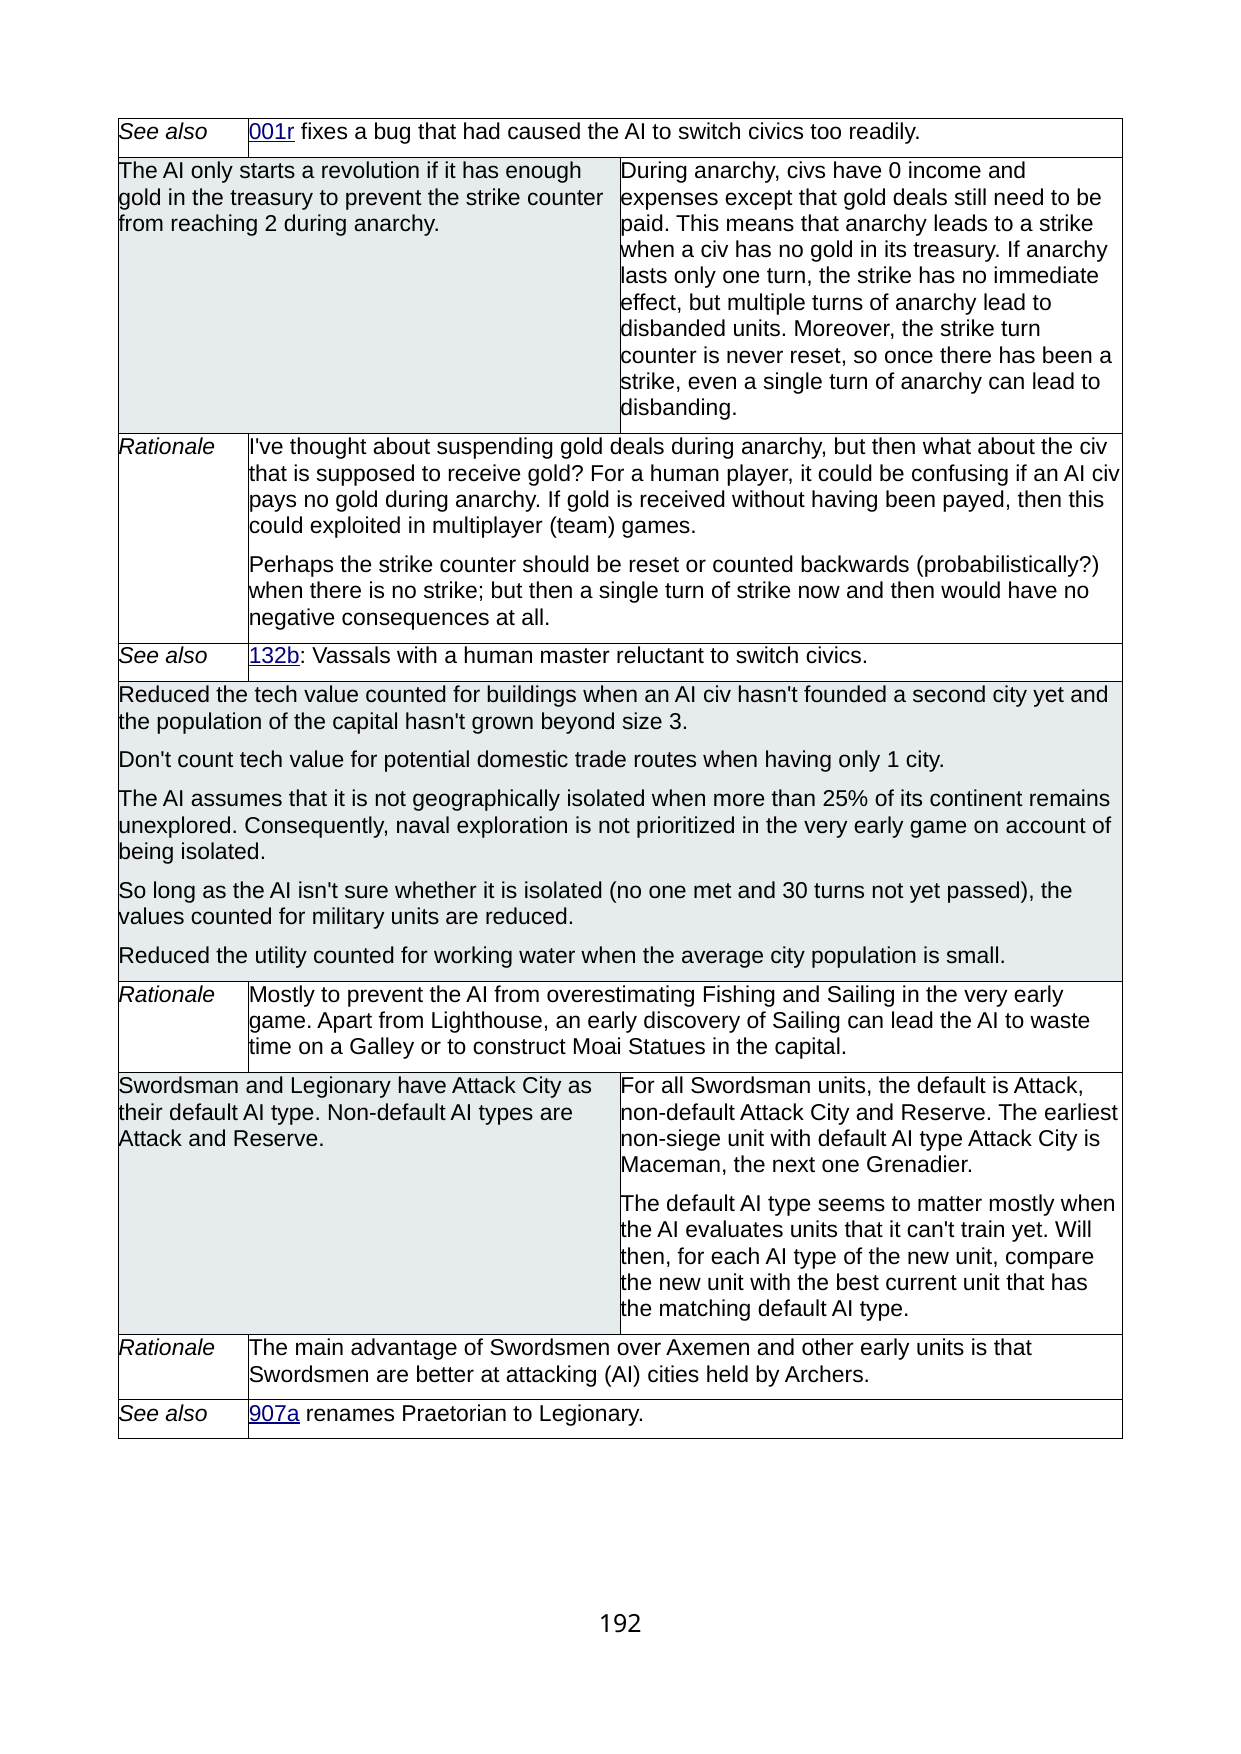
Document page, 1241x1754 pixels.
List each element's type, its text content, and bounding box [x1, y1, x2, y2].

table_cell See also [119, 119, 248, 157]
table_cell Rationale [119, 982, 248, 1072]
table_cell I've thought about suspending gold deals during anarchy, but then what about the civ that is supposed to receive gold? For a human player, it could be confusing if an AI civ pays no gold during anarchy. If gold is received without having been payed, then this could exploited in multiplayer (team) games. Perhaps the strike counter should be reset or counted backwards (probabilistically?) when there is no strike; but then a single turn of strike now and then would have no negative consequences at all. [249, 434, 1122, 642]
table_cell See also [119, 1400, 248, 1438]
table_cell Rationale [119, 1335, 248, 1399]
table_cell During anarchy, civs have 0 income and expenses except that gold deals still need to be paid. This means that anarchy leads to a strike when a civ has no gold in its treasury. If anarchy lasts only one turn, the strike has no immediate effect, but multiple turns of anarchy lead to disbanded units. Moreover, the strike turn counter is never reset, so once there has been a strike, even a single turn of anarchy can lead to disbanding. [621, 158, 1122, 433]
table_cell Reduced the tech value counted for buildings when an AI civ hasn't founded a second city yet and the population of the capital hasn't grown beyond size 3. Don't count tech value for potential domestic trade routes when having only 1 city. The AI assumes that it is not geographically isolated when more than 25% of its continent remains unexplored. Consequently, naval exploration is not prioritized in the very early game on account of being isolated. So long as the AI isn't sure whether it is isolated (no one met and 30 turns not yet passed), the values counted for military units are reduced. Reduced the utility counted for working water when the average city population is small. [119, 682, 1122, 981]
table_cell For all Swordsman units, the default is Attack, non-default Attack City and Reserve. The earliest non-siege unit with default AI type Attack City is Maceman, the next one Grenadier. The default AI type seems to matter mostly when the AI evaluates units that it can't train yet. Will then, for each AI type of the new unit, compare the new unit with the best current unit that has the matching default AI type. [621, 1073, 1122, 1334]
table_cell Swordsman and Legionary have Attack City as their default AI type. Non-default AI types are Attack and Reserve. [119, 1073, 620, 1334]
table_cell 132b: Vassals with a human master reluctant to switch civics. [249, 644, 1122, 681]
table_cell 907a renames Praetorian to Legionary. [249, 1400, 1122, 1438]
table_cell The AI only starts a revolution if it has enough gold in the treasury to prevent the strike counter from reaching 2 during anarchy. [119, 158, 620, 433]
table_cell The main advantage of Swordsmen over Axemen and other early units is that Swordsmen are better at attacking (AI) cities held by Archers. [249, 1335, 1122, 1399]
table_cell Mostly to prevent the AI from overestimating Fishing and Sailing in the very early game. Apart from Lighthouse, an early discovery of Sailing can lead the AI to waste time on a Galley or to construct Moai Statues in the capital. [249, 982, 1122, 1072]
table_cell Rationale [119, 434, 248, 642]
table_cell See also [119, 644, 248, 681]
table_cell 001r fixes a bug that had caused the AI to switch civics too readily. [249, 119, 1122, 157]
